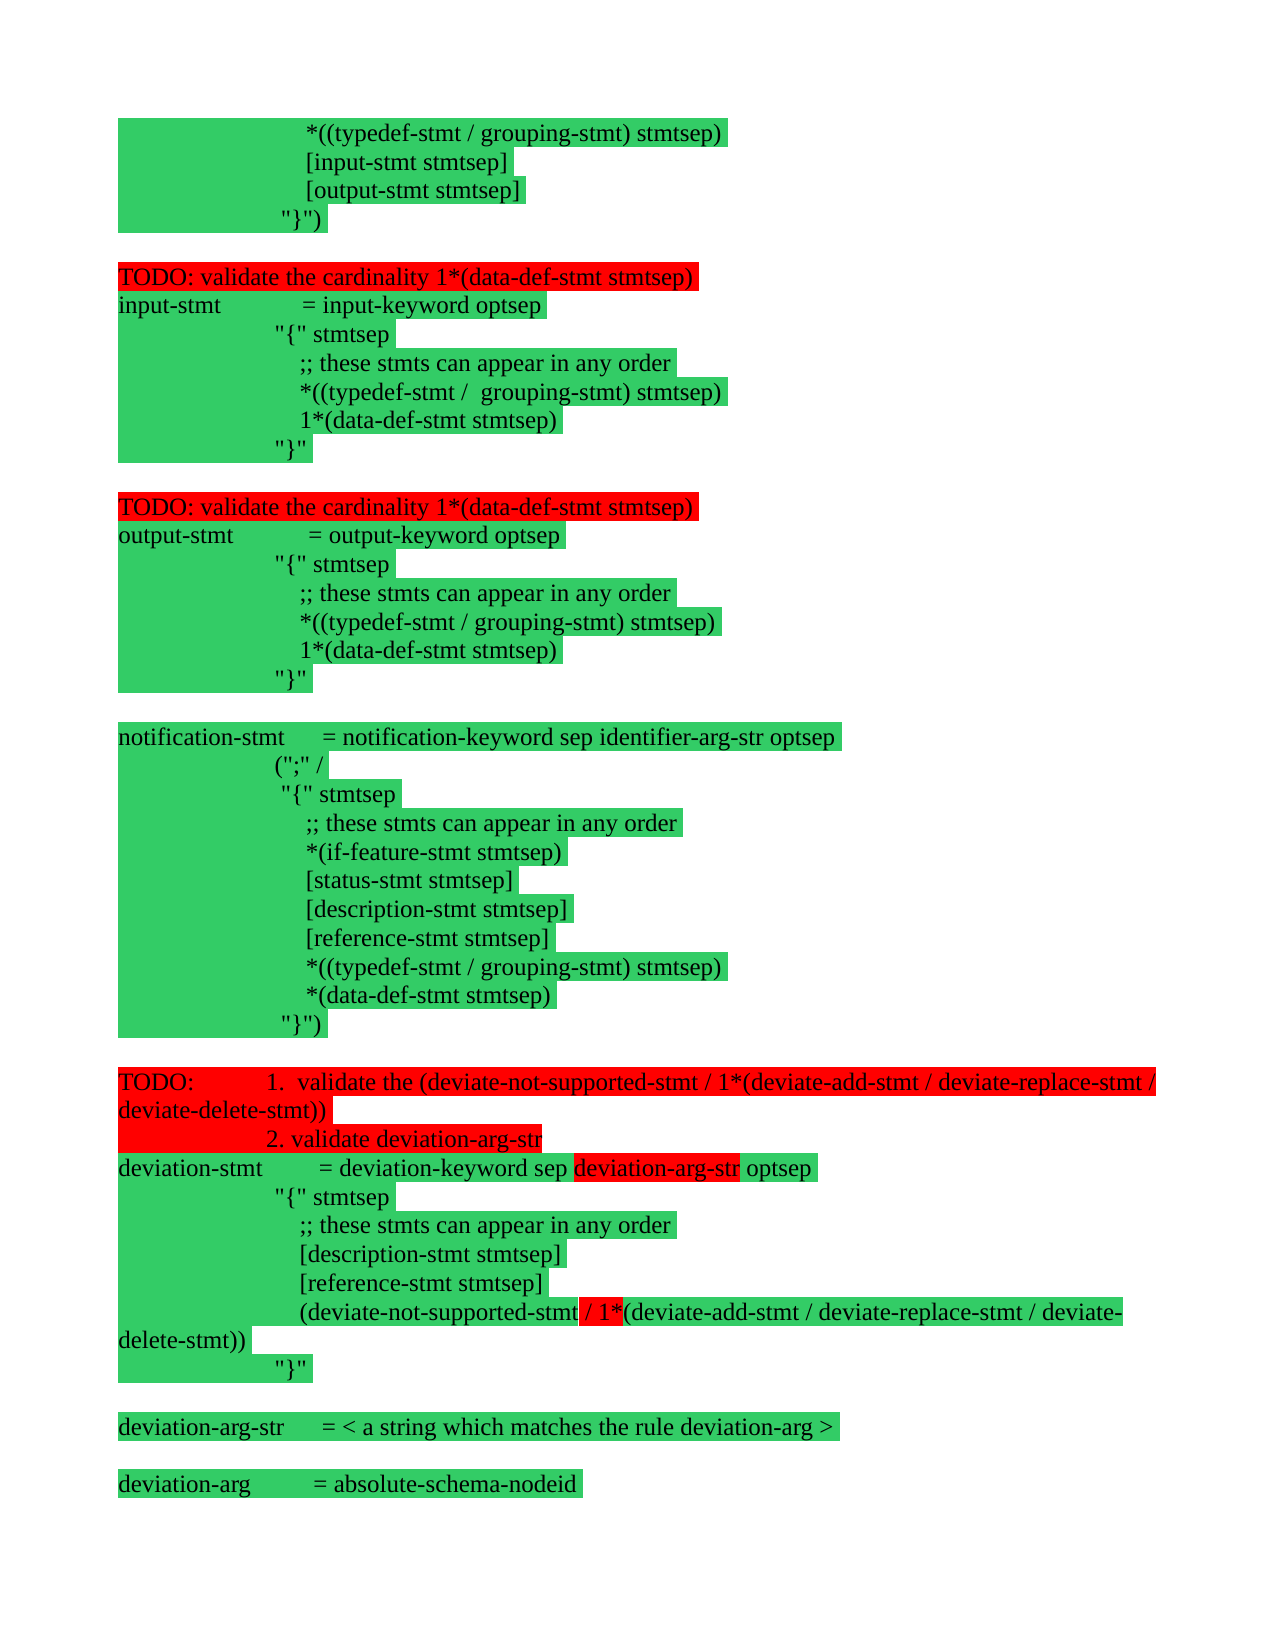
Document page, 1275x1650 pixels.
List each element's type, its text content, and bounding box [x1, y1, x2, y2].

text *((typedef-stmt / grouping-stmt) stmtsep) [118, 607, 1157, 636]
text [input-stmt stmtsep] [118, 147, 1157, 176]
text output-stmt = output-keyword optsep [118, 521, 1157, 549]
text "{" stmtsep [118, 549, 1157, 578]
text ;; these stmts can appear in any order [118, 578, 1157, 607]
text TODO: 1. validate the (deviate-not-supported-stmt / 1*(deviate-add-stmt / deviate-replace-stmt / deviate-delete-stmt)) [118, 1067, 1157, 1124]
text "}" [118, 434, 1157, 463]
text 1*(data-def-stmt stmtsep) [118, 406, 1157, 434]
text "}" [118, 664, 1157, 693]
text *((typedef-stmt / grouping-stmt) stmtsep) [118, 118, 1157, 147]
text [reference-stmt stmtsep] [118, 923, 1157, 952]
text deviation-arg-str = < a string which matches the rule deviation-arg > [118, 1412, 1157, 1441]
text *(if-feature-stmt stmtsep) [118, 837, 1157, 866]
text (deviate-not-supported-stmt / 1*(deviate-add-stmt / deviate-replace-stmt / deviate-delete-stmt)) [118, 1297, 1157, 1354]
text *((typedef-stmt / grouping-stmt) stmtsep) [118, 377, 1157, 406]
text notification-stmt = notification-keyword sep identifier-arg-str optsep [118, 722, 1157, 751]
text "{" stmtsep [118, 1182, 1157, 1211]
text ;; these stmts can appear in any order [118, 808, 1157, 837]
text "{" stmtsep [118, 319, 1157, 348]
text deviation-arg = absolute-schema-nodeid [118, 1469, 1157, 1498]
text [reference-stmt stmtsep] [118, 1268, 1157, 1297]
text "}" [118, 1354, 1157, 1383]
text "{" stmtsep [118, 779, 1157, 808]
text [description-stmt stmtsep] [118, 894, 1157, 923]
text deviation-stmt = deviation-keyword sep deviation-arg-str optsep [118, 1153, 1157, 1182]
text TODO: validate the cardinality 1*(data-def-stmt stmtsep) [118, 262, 1157, 291]
text input-stmt = input-keyword optsep [118, 291, 1157, 319]
text [status-stmt stmtsep] [118, 866, 1157, 894]
text "}") [118, 204, 1157, 233]
text 1*(data-def-stmt stmtsep) [118, 636, 1157, 664]
text [output-stmt stmtsep] [118, 176, 1157, 204]
text *(data-def-stmt stmtsep) [118, 981, 1157, 1009]
text "}") [118, 1009, 1157, 1038]
text ;; these stmts can appear in any order [118, 1211, 1157, 1239]
text 2. validate deviation-arg-str [118, 1124, 1157, 1153]
text *((typedef-stmt / grouping-stmt) stmtsep) [118, 952, 1157, 981]
text [description-stmt stmtsep] [118, 1239, 1157, 1268]
text (";" / [118, 751, 1157, 779]
text TODO: validate the cardinality 1*(data-def-stmt stmtsep) [118, 492, 1157, 521]
text ;; these stmts can appear in any order [118, 348, 1157, 377]
